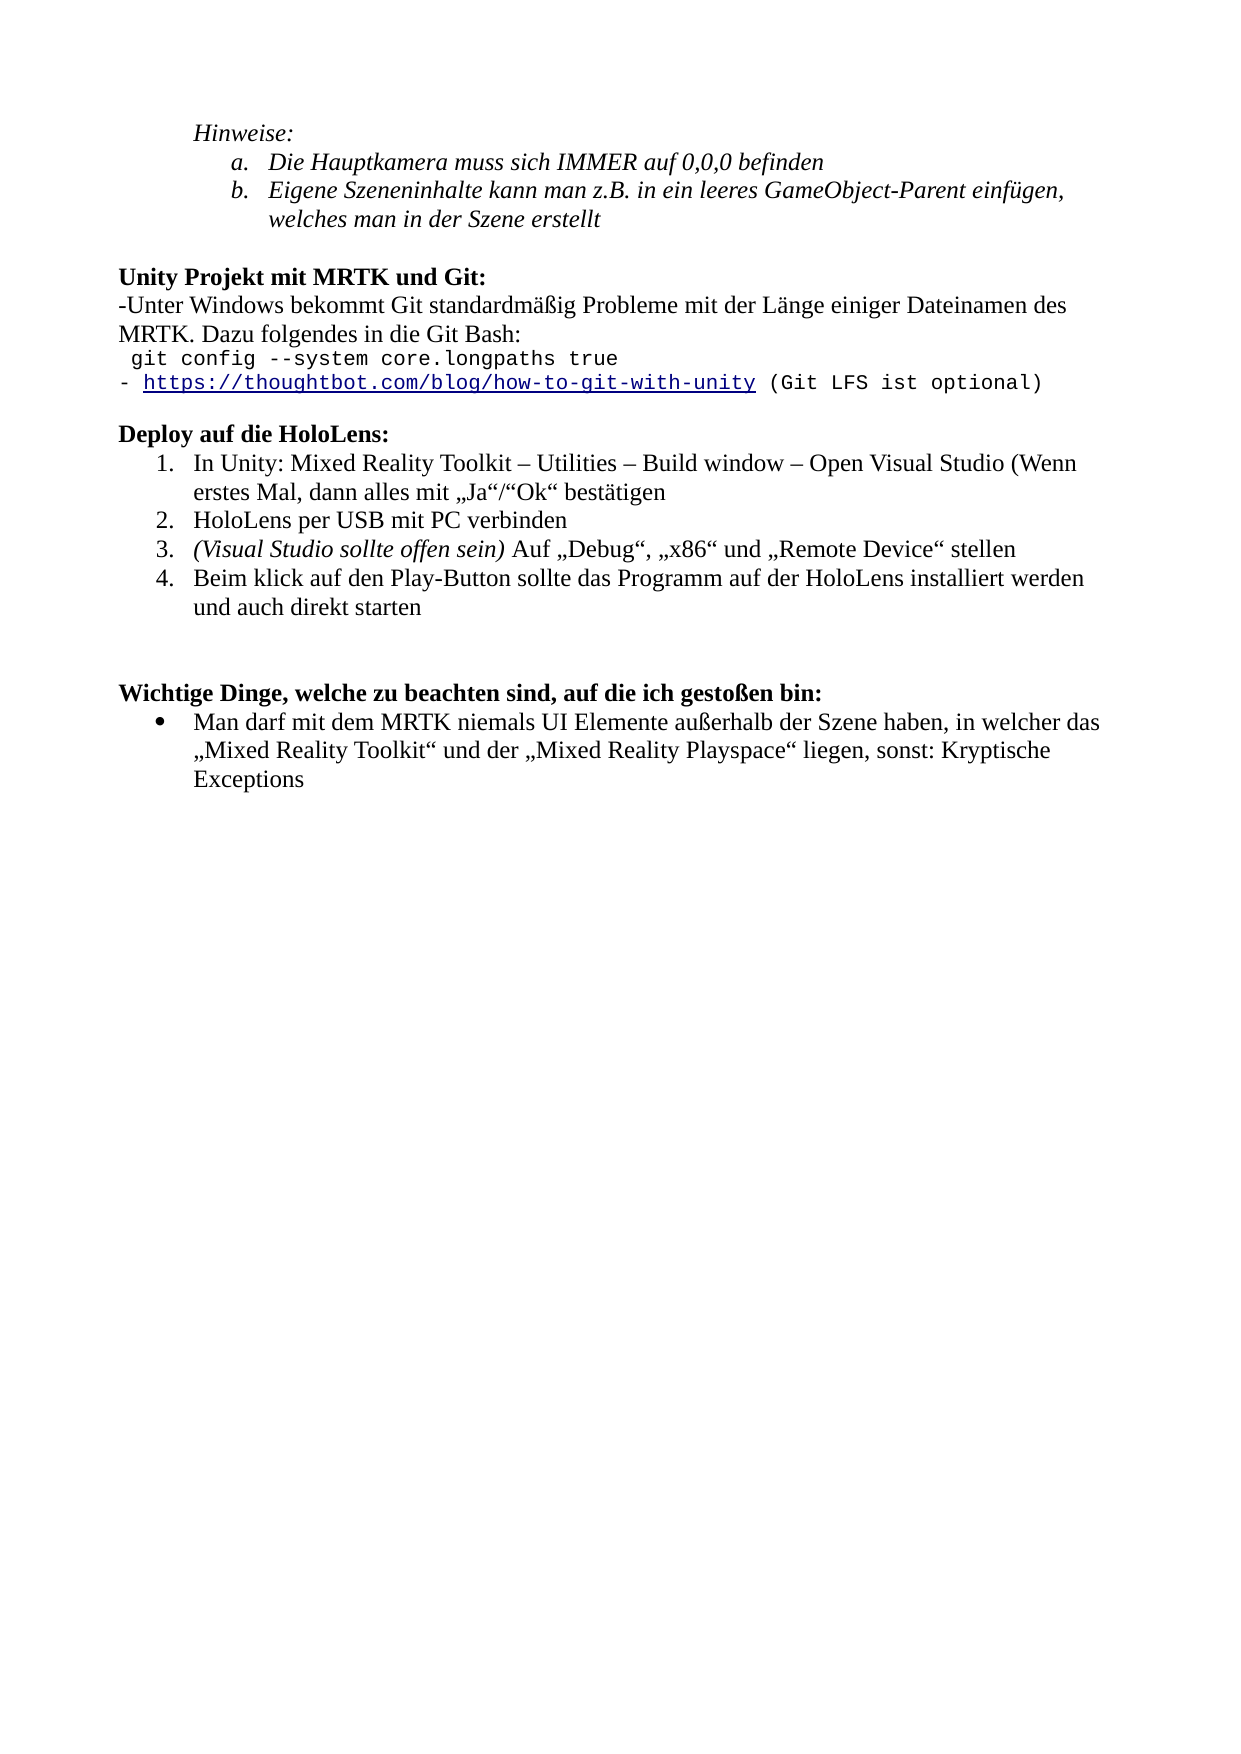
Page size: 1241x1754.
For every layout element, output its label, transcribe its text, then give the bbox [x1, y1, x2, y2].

list HoloLens per USB mit PC verbinden [156, 505, 1122, 534]
list Man darf mit dem MRTK niemals UI Elemente außerhalb der Szene haben, in welcher das „Mixed Reality Toolkit“ und der „Mixed Reality Playspace“ liegen, sonst: Kryptische Exceptions [156, 707, 1122, 793]
text - https://thoughtbot.com/blog/how-to-git-with-unity (Git LFS ist optional) [118, 372, 1122, 395]
text -Unter Windows bekommt Git standardmäßig Probleme mit der Länge einiger Dateinamen des MRTK. Dazu folgendes in die Git Bash: [118, 291, 1122, 348]
list Hinweise: [193, 118, 1122, 147]
list In Unity: Mixed Reality Toolkit – Utilities – Build window – Open Visual Studio (Wenn erstes Mal, dann alles mit „Ja“/“Ok“ bestätigen [156, 448, 1122, 505]
list (Visual Studio sollte offen sein) Auf „Debug“, „x86“ und „Remote Device“ stellen [156, 534, 1122, 563]
list Eigene Szeneninhalte kann man z.B. in ein leeres GameObject-Parent einfügen, welches man in der Szene erstellt [231, 176, 1122, 233]
text Unity Projekt mit MRTK und Git: [118, 262, 1122, 291]
list Beim klick auf den Play-Button sollte das Programm auf der HoloLens installiert werden und auch direkt starten [156, 563, 1122, 620]
text Deploy auf die HoloLens: [118, 419, 1122, 448]
text git config --system core.longpaths true [118, 348, 1122, 372]
text Wichtige Dinge, welche zu beachten sind, auf die ich gestoßen bin: [118, 678, 1122, 707]
list Die Hauptkamera muss sich IMMER auf 0,0,0 befinden [231, 147, 1122, 176]
